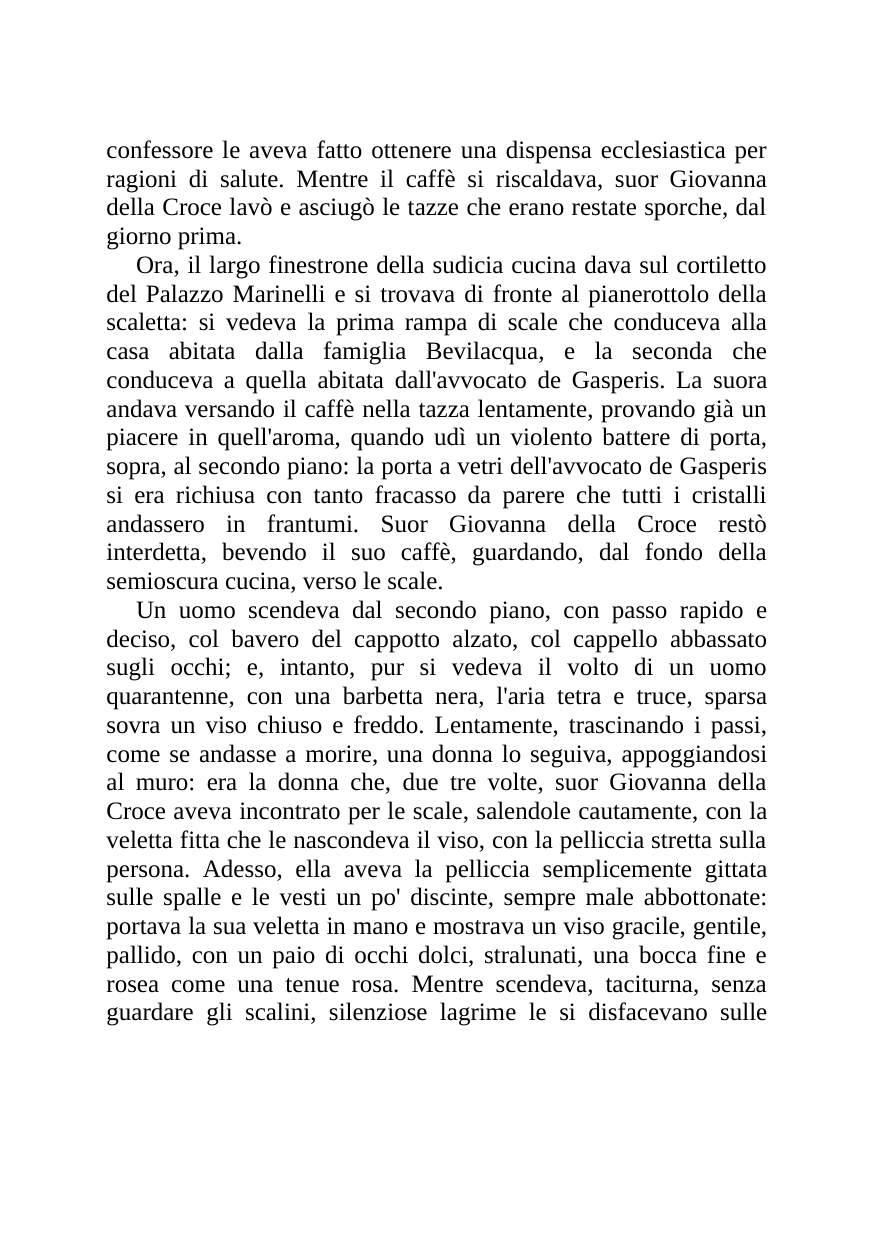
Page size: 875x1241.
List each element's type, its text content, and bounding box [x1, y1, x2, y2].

text confessore le aveva fatto ottenere una dispensa ecclesiastica per ragioni di salute. Mentre il caffè si riscaldava, suor Giovanna della Croce lavò e asciugò le tazze che erano restate sporche, dal giorno prima. [106, 135, 768, 250]
text Un uomo scendeva dal secondo piano, con passo rapido e deciso, col bavero del cappotto alzato, col cappello abbassato sugli occhi; e, intanto, pur si vedeva il volto di un uomo quarantenne, con una barbetta nera, l'aria tetra e truce, sparsa sovra un viso chiuso e freddo. Lentamente, trascinando i passi, come se andasse a morire, una donna lo seguiva, appoggiandosi al muro: era la donna che, due tre volte, suor Giovanna della Croce aveva incontrato per le scale, salendole cautamente, con la veletta fitta che le nascondeva il viso, con la pelliccia stretta sulla persona. Adesso, ella aveva la pelliccia semplicemente gittata sulle spalle e le vesti un po' discinte, sempre male abbottonate: portava la sua veletta in mano e mostrava un viso gracile, gentile, pallido, con un paio di occhi dolci, stralunati, una bocca fine e rosea come una tenue rosa. Mentre scendeva, taciturna, senza guardare gli scalini, silenziose lagrime le si disfacevano sulle [106, 595, 768, 1026]
text Ora, il largo finestrone della sudicia cucina dava sul cortiletto del Palazzo Marinelli e si trovava di fronte al pianerottolo della scaletta: si vedeva la prima rampa di scale che conduceva alla casa abitata dalla famiglia Bevilacqua, e la seconda che conduceva a quella abitata dall'avvocato de Gasperis. La suora andava versando il caffè nella tazza lentamente, provando già un piacere in quell'aroma, quando udì un violento battere di porta, sopra, al secondo piano: la porta a vetri dell'avvocato de Gasperis si era richiusa con tanto fracasso da parere che tutti i cristalli andassero in frantumi. Suor Giovanna della Croce restò interdetta, bevendo il suo caffè, guardando, dal fondo della semioscura cucina, verso le scale. [106, 250, 768, 595]
